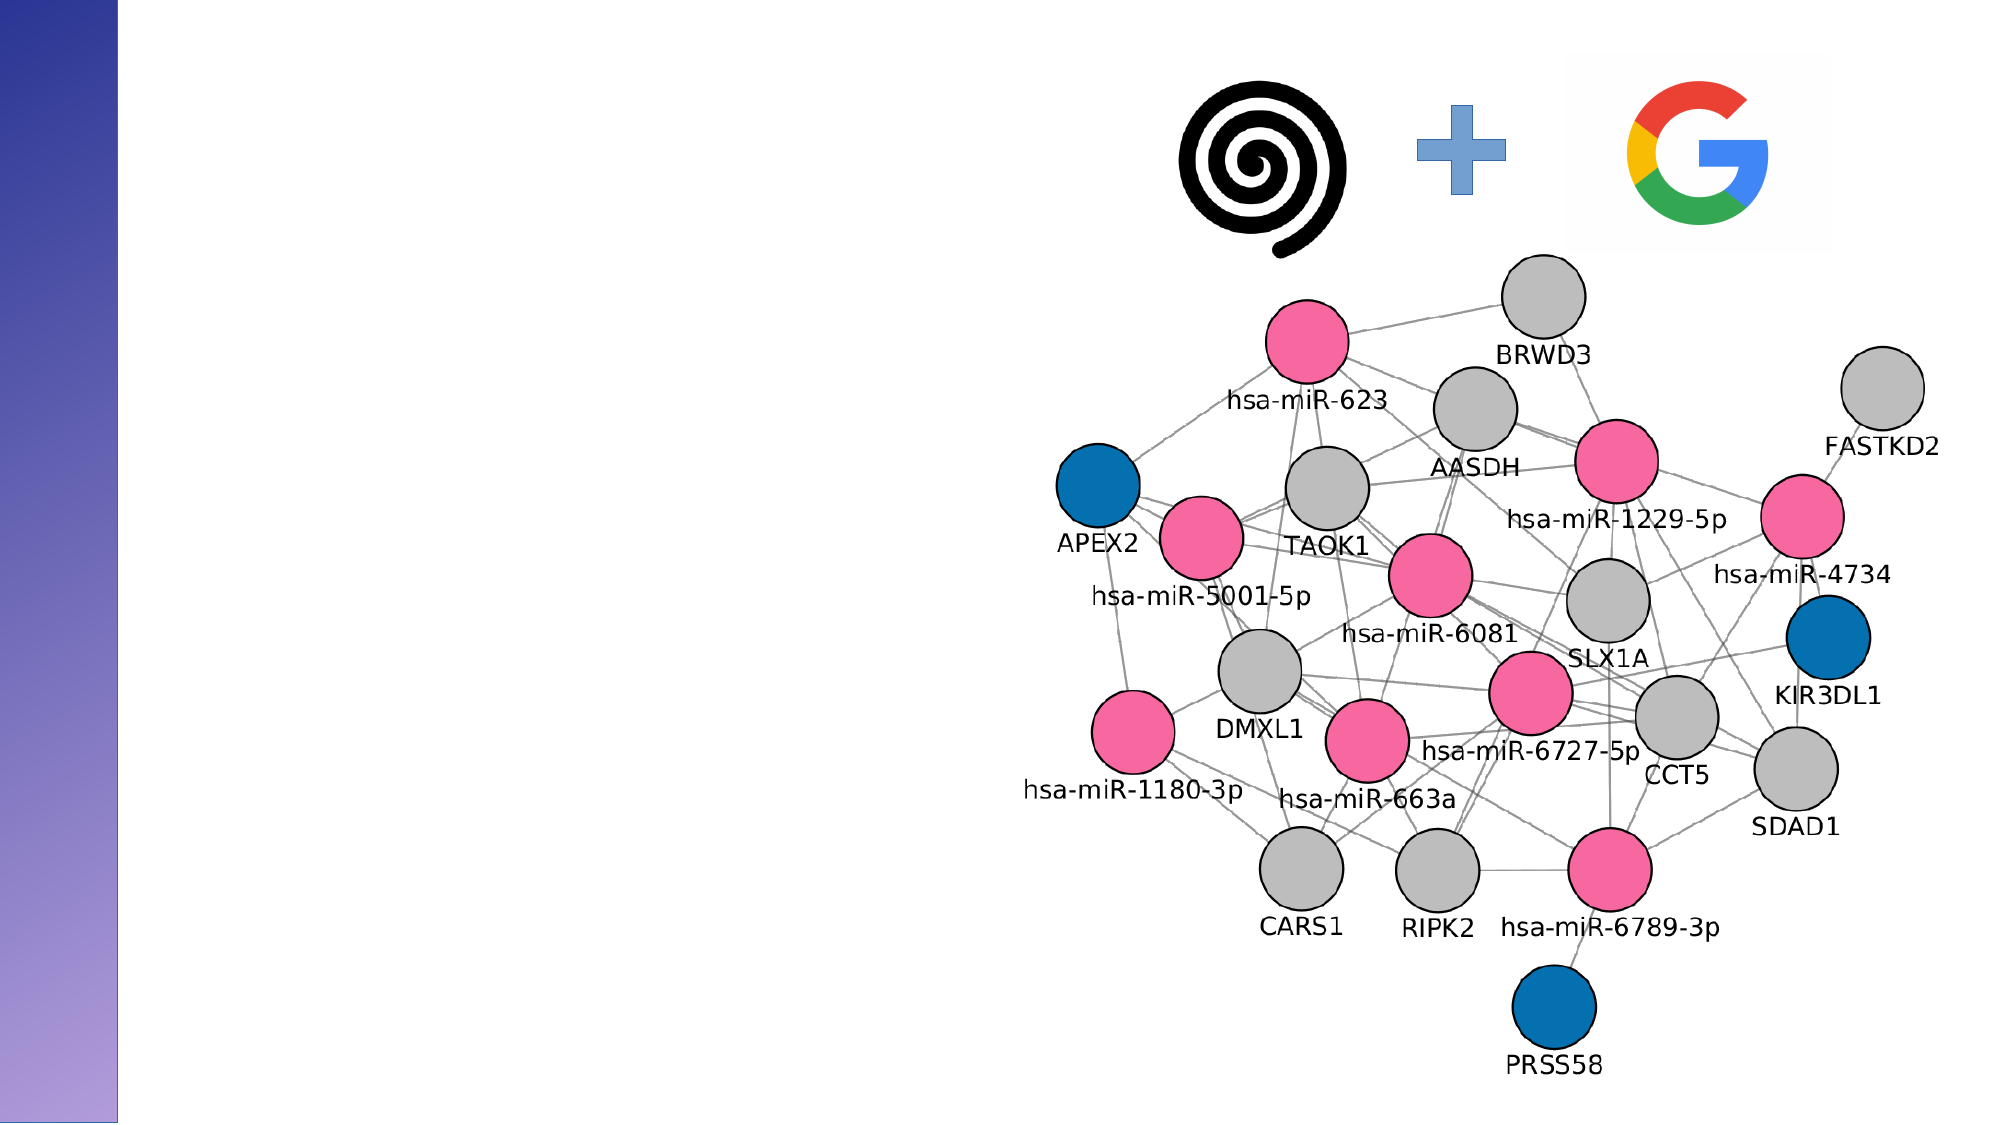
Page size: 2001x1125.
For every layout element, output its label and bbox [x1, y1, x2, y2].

text_box [1417, 105, 1506, 195]
picture [974, 53, 1979, 1087]
text_box [0, 0, 118, 1123]
